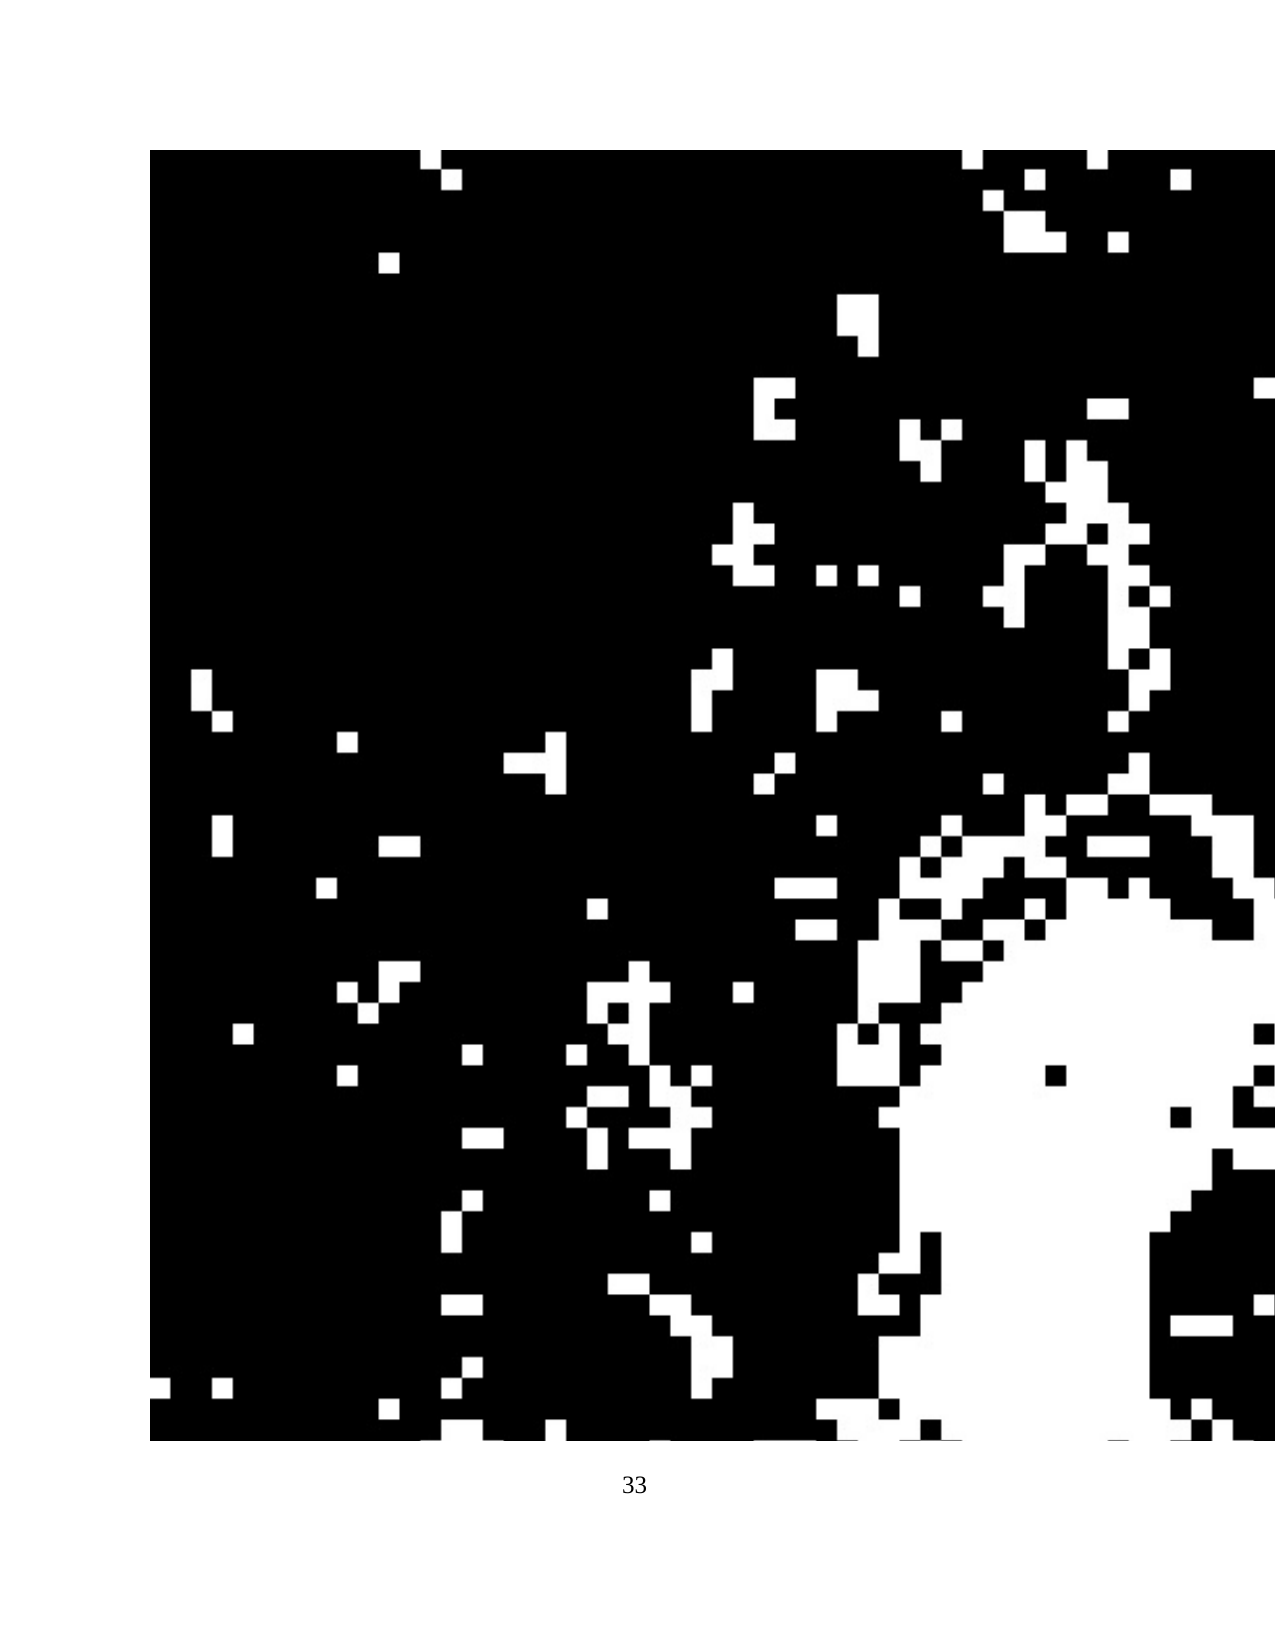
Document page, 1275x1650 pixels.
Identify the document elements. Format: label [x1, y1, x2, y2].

picture [150, 150, 1275, 1441]
